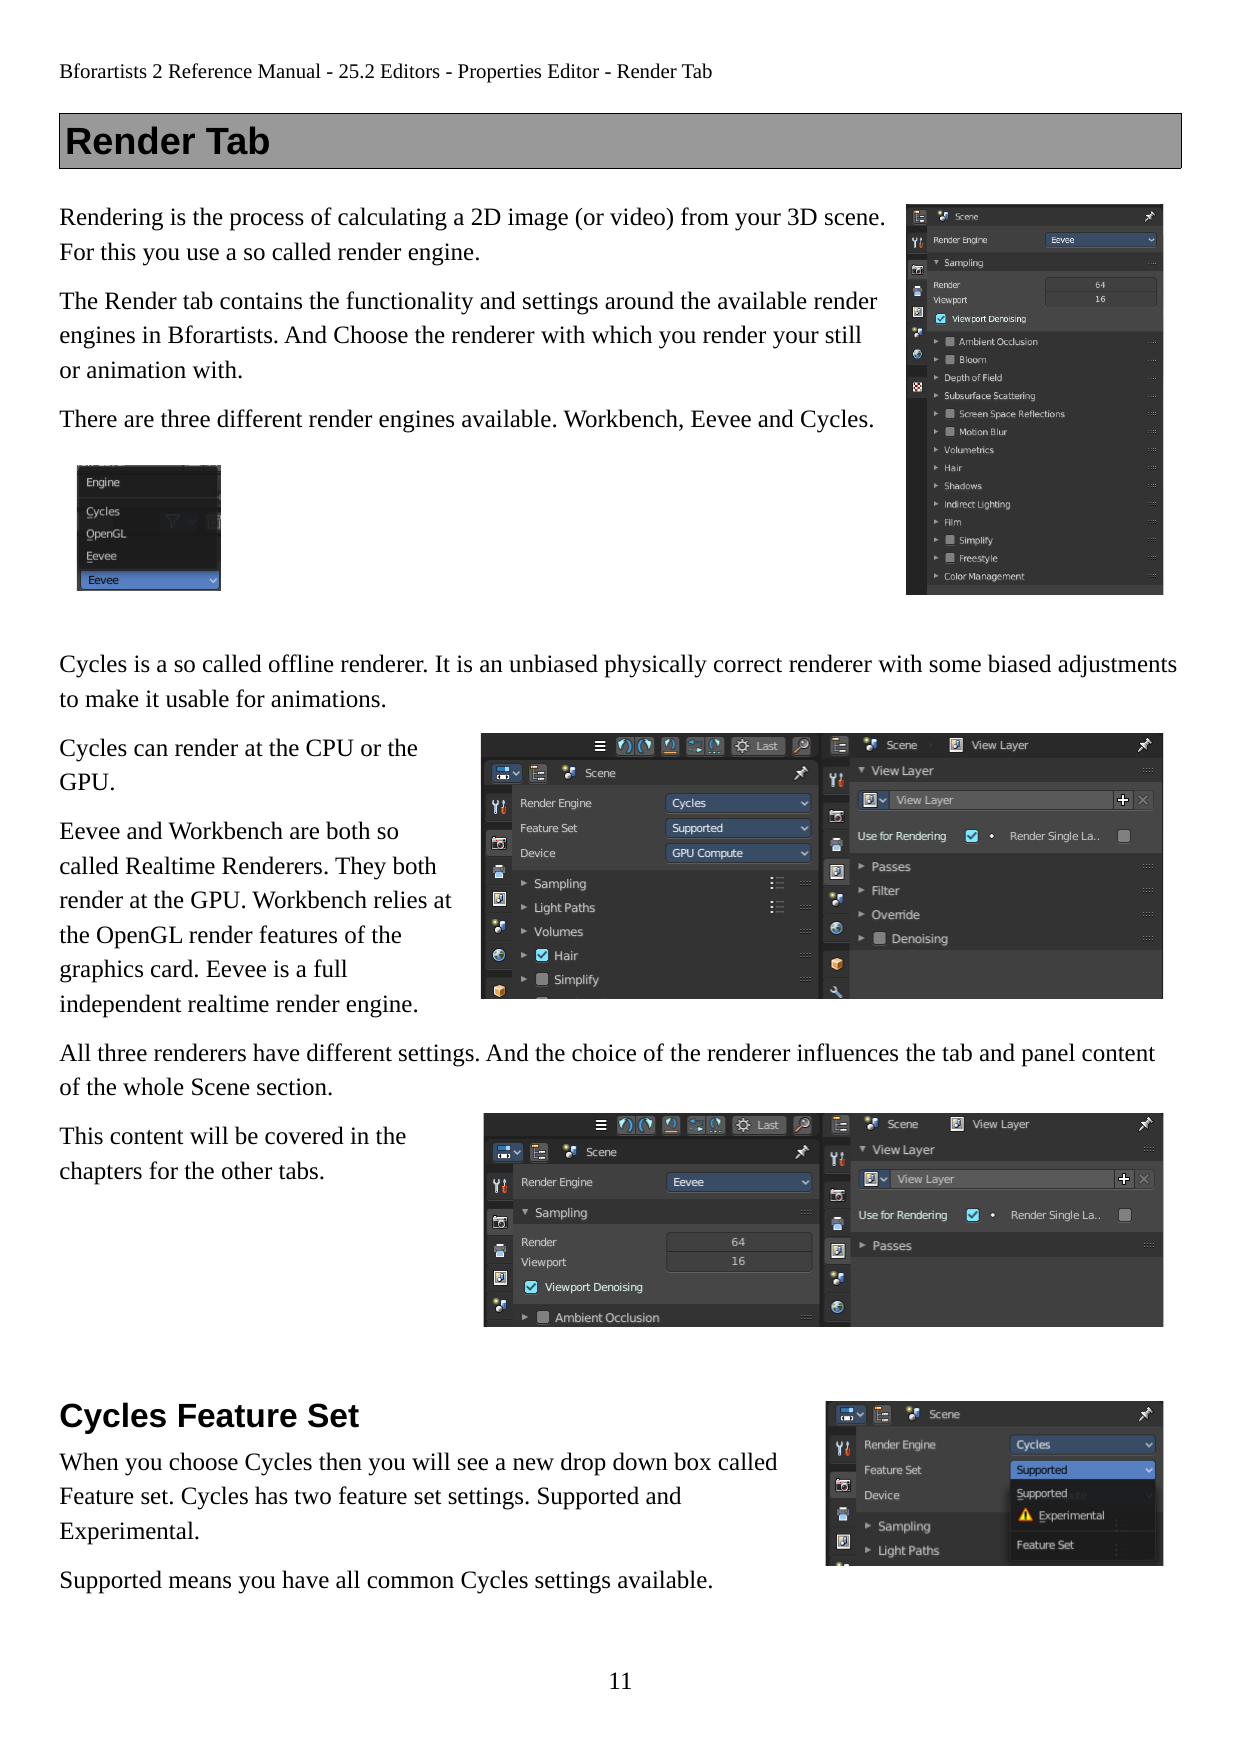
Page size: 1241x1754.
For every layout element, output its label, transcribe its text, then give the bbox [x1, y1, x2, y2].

text Cycles can render at the CPU or the GPU. [59, 733, 480, 796]
text There are three different render engines available. Workbench, Eevee and Cycles. [59, 404, 906, 433]
subtitle Cycles Feature Set [59, 1396, 1181, 1434]
picture [480, 733, 1164, 999]
text Supported means you have all common Cycles settings available. [59, 1565, 1181, 1594]
picture [906, 204, 1164, 595]
text All three renderers have different settings. And the choice of the renderer influences the tab and panel content of the whole Scene section. [59, 1038, 1181, 1101]
text The Render tab contains the functionality and settings around the available render engines in Bforartists. And Choose the renderer with which you render your still or animation with. [59, 286, 906, 384]
picture [76, 465, 221, 591]
table_header Render Tab [60, 114, 1181, 168]
text Eevee and Workbench are both so called Realtime Renderers. They both render at the GPU. Workbench relies at the OpenGL render features of the graphics card. Eevee is a full independent realtime render engine. [59, 816, 1181, 1017]
text Rendering is the process of calculating a 2D image (or video) from your 3D scene. For this you use a so called render engine. [59, 202, 1181, 266]
text Cycles is a so called offline renderer. It is an unbiased physically correct renderer with some biased adjustments to make it usable for animations. [59, 649, 1181, 712]
text When you choose Cycles then you will see a new drop down box called Feature set. Cycles has two feature set settings. Supported and Experimental. [59, 1447, 825, 1545]
text This content will be covered in the chapters for the other tabs. [59, 1121, 483, 1184]
picture [483, 1113, 1164, 1327]
picture [825, 1401, 1164, 1566]
text [1164, 733, 1181, 796]
